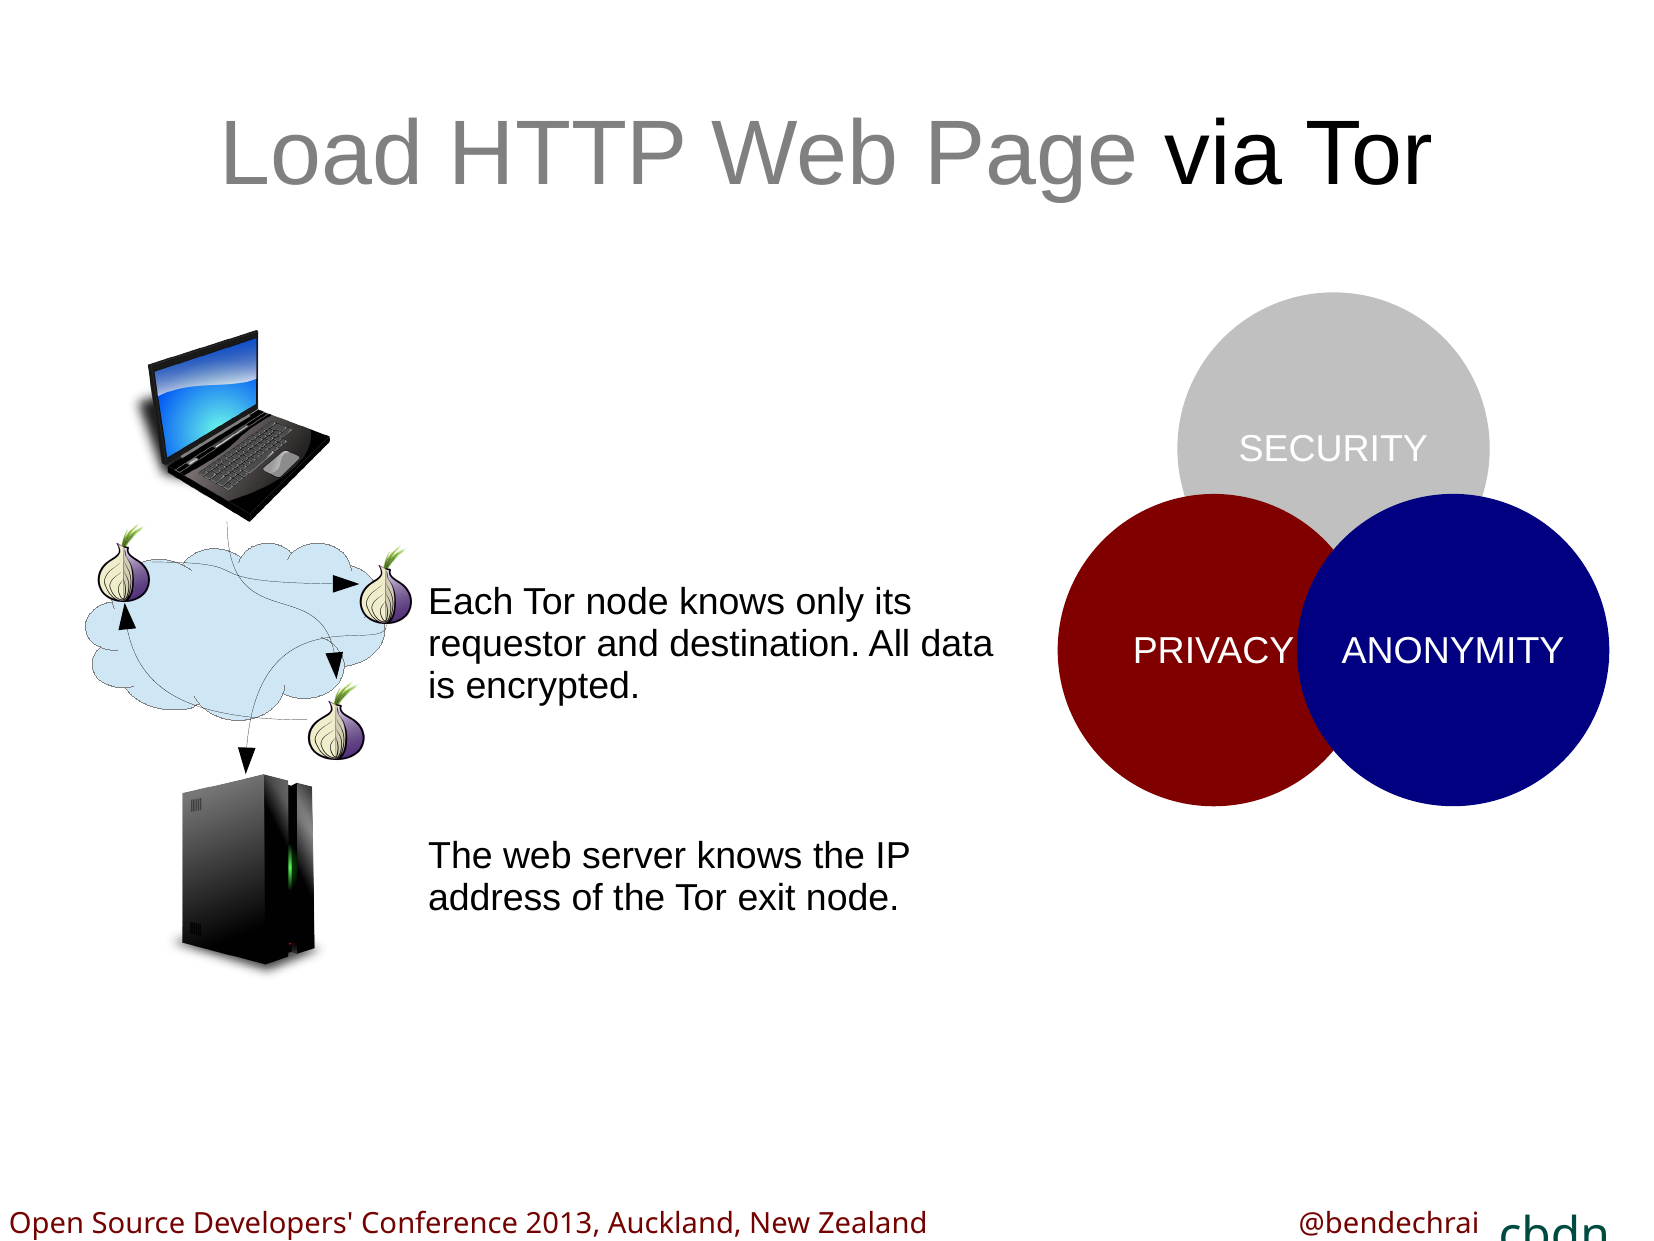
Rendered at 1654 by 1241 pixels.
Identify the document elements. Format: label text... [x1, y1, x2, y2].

picture [160, 774, 332, 982]
text_box [241, 577, 385, 636]
picture [307, 679, 367, 761]
text_box Open Source Developers' Conference 2013, Auckland, New Zealand [0, 1194, 914, 1241]
text_box [914, 1219, 922, 1231]
text_box PRIVACY [1060, 496, 1333, 804]
text_box [331, 631, 385, 679]
text_box [205, 709, 250, 721]
text_box [85, 603, 195, 710]
text_box [126, 563, 328, 716]
picture [97, 330, 330, 603]
text_box Each Tor node knows only its requestor and destination. All data is encrypted. [413, 572, 1028, 714]
text_box ANONYMITY [1299, 496, 1607, 804]
text_box [252, 638, 336, 717]
text_box SECURITY [1180, 295, 1487, 553]
text_box [184, 548, 236, 574]
picture [359, 543, 414, 625]
text_box cbdn [1483, 1192, 1654, 1241]
text_box [914, 1198, 1283, 1241]
title Load HTTP Web Page via Tor [82, 49, 1571, 257]
text_box The web server knows the IP address of the Tor exit node. [413, 826, 1028, 926]
text_box @bendechrai [1283, 1194, 1483, 1241]
text_box [230, 543, 359, 583]
